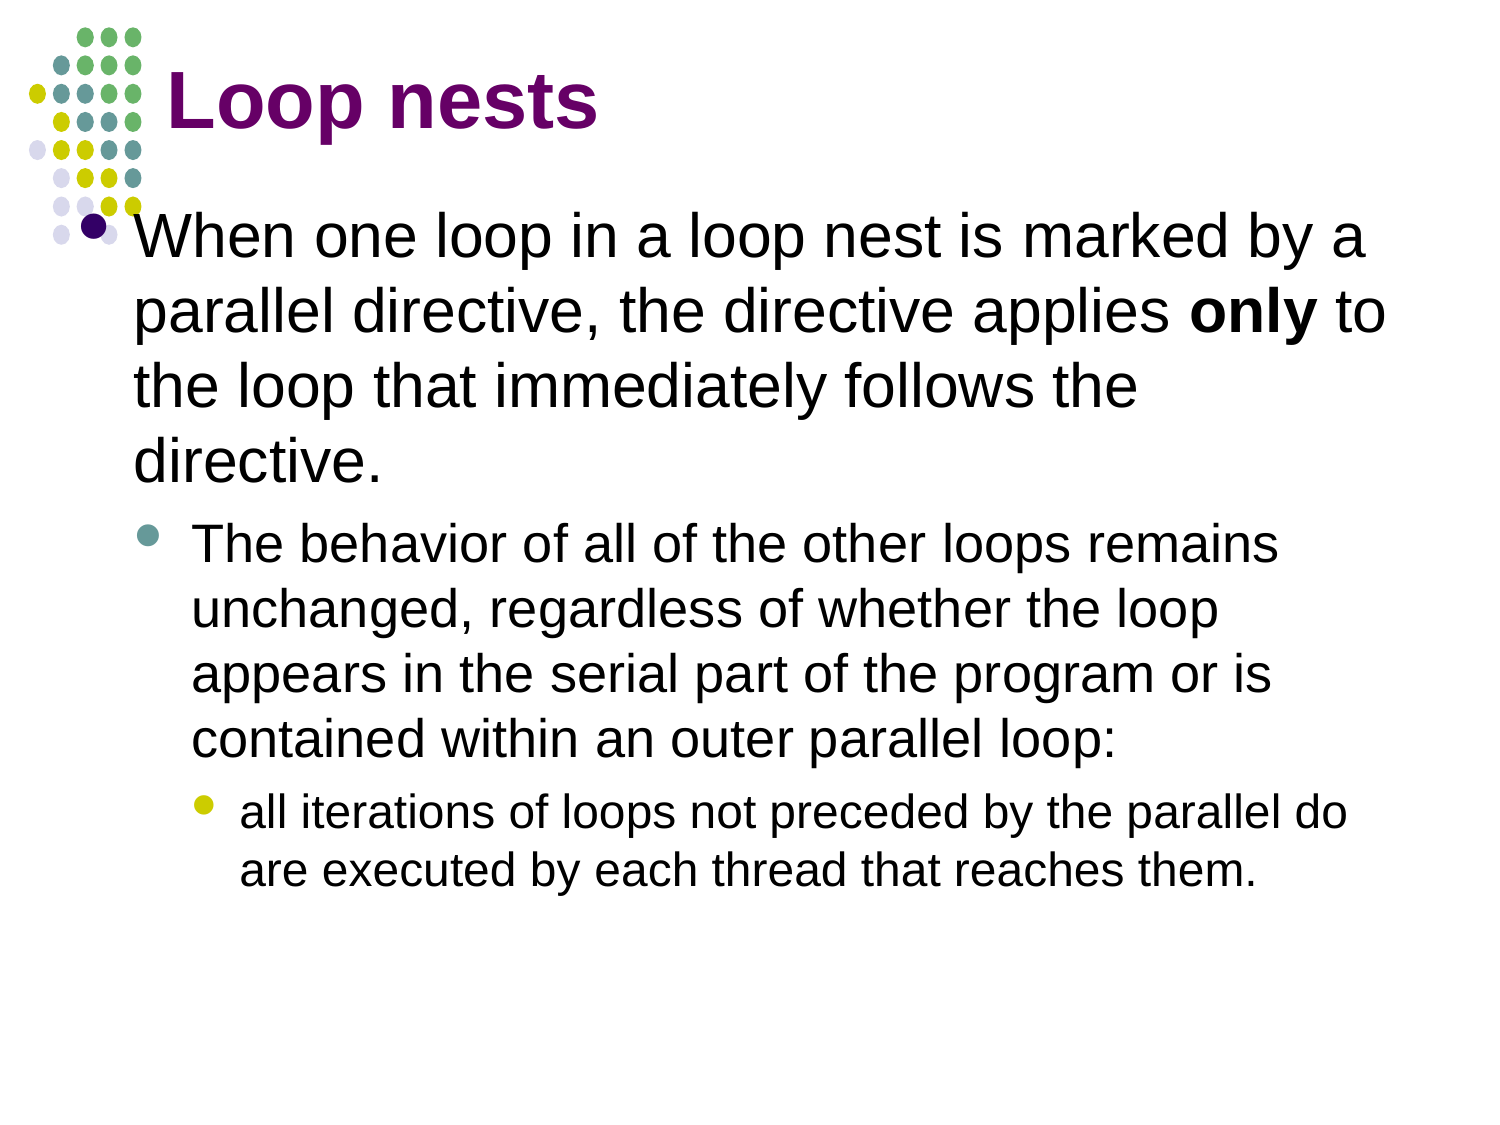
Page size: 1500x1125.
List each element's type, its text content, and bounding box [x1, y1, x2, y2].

list When one loop in a loop nest is marked by a parallel directive, the directive applies only to the loop that immediately follows the directive. The behavior of all of the other loops remains unchanged, regardless of whether the loop appears in the serial part of the program or is contained within an outer parallel loop: all iterations of loops not preceded by the parallel do are executed by each thread that reaches them. [62, 187, 1413, 938]
title Loop nests [151, 40, 1390, 176]
